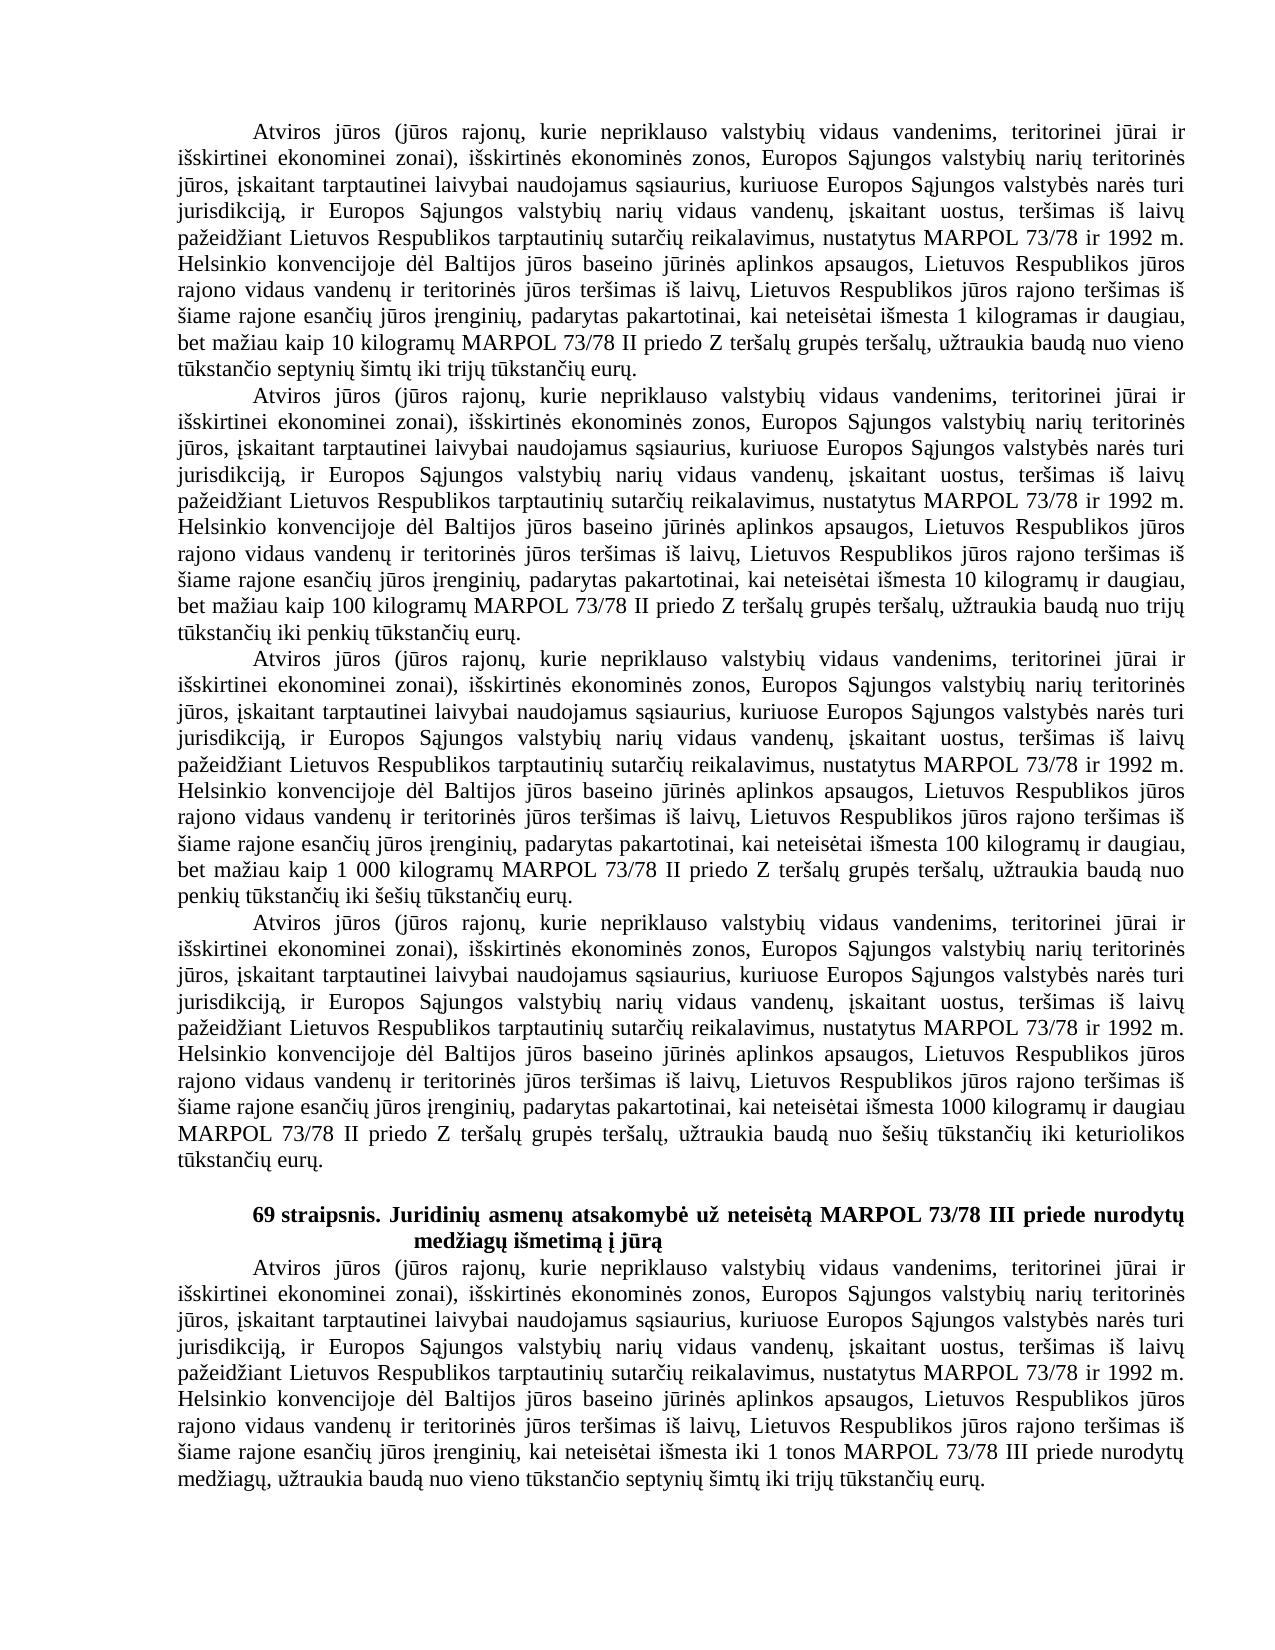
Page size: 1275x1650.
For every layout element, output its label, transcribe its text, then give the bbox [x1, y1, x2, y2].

text Atviros jūros (jūros rajonų, kurie nepriklauso valstybių vidaus vandenims, teritorinei jūrai ir išskirtinei ekonominei zonai), išskirtinės ekonominės zonos, Europos Sąjungos valstybių narių teritorinės jūros, įskaitant tarptautinei laivybai naudojamus sąsiaurius, kuriuose Europos Sąjungos valstybės narės turi jurisdikciją, ir Europos Sąjungos valstybių narių vidaus vandenų, įskaitant uostus, teršimas iš laivų pažeidžiant Lietuvos Respublikos tarptautinių sutarčių reikalavimus, nustatytus MARPOL 73/78 ir 1992 m. Helsinkio konvencijoje dėl Baltijos jūros baseino jūrinės aplinkos apsaugos, Lietuvos Respublikos jūros rajono vidaus vandenų ir teritorinės jūros teršimas iš laivų, Lietuvos Respublikos jūros rajono teršimas iš šiame rajone esančių jūros įrenginių, kai neteisėtai išmesta iki 1 tonos MARPOL 73/78 III priede nurodytų medžiagų, užtraukia baudą nuo vieno tūkstančio septynių šimtų iki trijų tūkstančių eurų. [177, 1254, 1186, 1491]
text Atviros jūros (jūros rajonų, kurie nepriklauso valstybių vidaus vandenims, teritorinei jūrai ir išskirtinei ekonominei zonai), išskirtinės ekonominės zonos, Europos Sąjungos valstybių narių teritorinės jūros, įskaitant tarptautinei laivybai naudojamus sąsiaurius, kuriuose Europos Sąjungos valstybės narės turi jurisdikciją, ir Europos Sąjungos valstybių narių vidaus vandenų, įskaitant uostus, teršimas iš laivų pažeidžiant Lietuvos Respublikos tarptautinių sutarčių reikalavimus, nustatytus MARPOL 73/78 ir 1992 m. Helsinkio konvencijoje dėl Baltijos jūros baseino jūrinės aplinkos apsaugos, Lietuvos Respublikos jūros rajono vidaus vandenų ir teritorinės jūros teršimas iš laivų, Lietuvos Respublikos jūros rajono teršimas iš šiame rajone esančių jūros įrenginių, padarytas pakartotinai, kai neteisėtai išmesta 10 kilogramų ir daugiau, bet mažiau kaip 100 kilogramų MARPOL 73/78 II priedo Z teršalų grupės teršalų, užtraukia baudą nuo trijų tūkstančių iki penkių tūkstančių eurų. [177, 382, 1186, 645]
text Atviros jūros (jūros rajonų, kurie nepriklauso valstybių vidaus vandenims, teritorinei jūrai ir išskirtinei ekonominei zonai), išskirtinės ekonominės zonos, Europos Sąjungos valstybių narių teritorinės jūros, įskaitant tarptautinei laivybai naudojamus sąsiaurius, kuriuose Europos Sąjungos valstybės narės turi jurisdikciją, ir Europos Sąjungos valstybių narių vidaus vandenų, įskaitant uostus, teršimas iš laivų pažeidžiant Lietuvos Respublikos tarptautinių sutarčių reikalavimus, nustatytus MARPOL 73/78 ir 1992 m. Helsinkio konvencijoje dėl Baltijos jūros baseino jūrinės aplinkos apsaugos, Lietuvos Respublikos jūros rajono vidaus vandenų ir teritorinės jūros teršimas iš laivų, Lietuvos Respublikos jūros rajono teršimas iš šiame rajone esančių jūros įrenginių, padarytas pakartotinai, kai neteisėtai išmesta 1000 kilogramų ir daugiau MARPOL 73/78 II priedo Z teršalų grupės teršalų, užtraukia baudą nuo šešių tūkstančių iki keturiolikos tūkstančių eurų. [177, 909, 1186, 1172]
text Atviros jūros (jūros rajonų, kurie nepriklauso valstybių vidaus vandenims, teritorinei jūrai ir išskirtinei ekonominei zonai), išskirtinės ekonominės zonos, Europos Sąjungos valstybių narių teritorinės jūros, įskaitant tarptautinei laivybai naudojamus sąsiaurius, kuriuose Europos Sąjungos valstybės narės turi jurisdikciją, ir Europos Sąjungos valstybių narių vidaus vandenų, įskaitant uostus, teršimas iš laivų pažeidžiant Lietuvos Respublikos tarptautinių sutarčių reikalavimus, nustatytus MARPOL 73/78 ir 1992 m. Helsinkio konvencijoje dėl Baltijos jūros baseino jūrinės aplinkos apsaugos, Lietuvos Respublikos jūros rajono vidaus vandenų ir teritorinės jūros teršimas iš laivų, Lietuvos Respublikos jūros rajono teršimas iš šiame rajone esančių jūros įrenginių, padarytas pakartotinai, kai neteisėtai išmesta 1 kilogramas ir daugiau, bet mažiau kaip 10 kilogramų MARPOL 73/78 II priedo Z teršalų grupės teršalų, užtraukia baudą nuo vieno tūkstančio septynių šimtų iki trijų tūkstančių eurų. [177, 118, 1186, 382]
text Atviros jūros (jūros rajonų, kurie nepriklauso valstybių vidaus vandenims, teritorinei jūrai ir išskirtinei ekonominei zonai), išskirtinės ekonominės zonos, Europos Sąjungos valstybių narių teritorinės jūros, įskaitant tarptautinei laivybai naudojamus sąsiaurius, kuriuose Europos Sąjungos valstybės narės turi jurisdikciją, ir Europos Sąjungos valstybių narių vidaus vandenų, įskaitant uostus, teršimas iš laivų pažeidžiant Lietuvos Respublikos tarptautinių sutarčių reikalavimus, nustatytus MARPOL 73/78 ir 1992 m. Helsinkio konvencijoje dėl Baltijos jūros baseino jūrinės aplinkos apsaugos, Lietuvos Respublikos jūros rajono vidaus vandenų ir teritorinės jūros teršimas iš laivų, Lietuvos Respublikos jūros rajono teršimas iš šiame rajone esančių jūros įrenginių, padarytas pakartotinai, kai neteisėtai išmesta 100 kilogramų ir daugiau, bet mažiau kaip 1 000 kilogramų MARPOL 73/78 II priedo Z teršalų grupės teršalų, užtraukia baudą nuo penkių tūkstančių iki šešių tūkstančių eurų. [177, 645, 1186, 909]
text 69 straipsnis. Juridinių asmenų atsakomybė už neteisėtą MARPOL 73/78 III priede nurodytų medžiagų išmetimą į jūrą [252, 1201, 1186, 1254]
